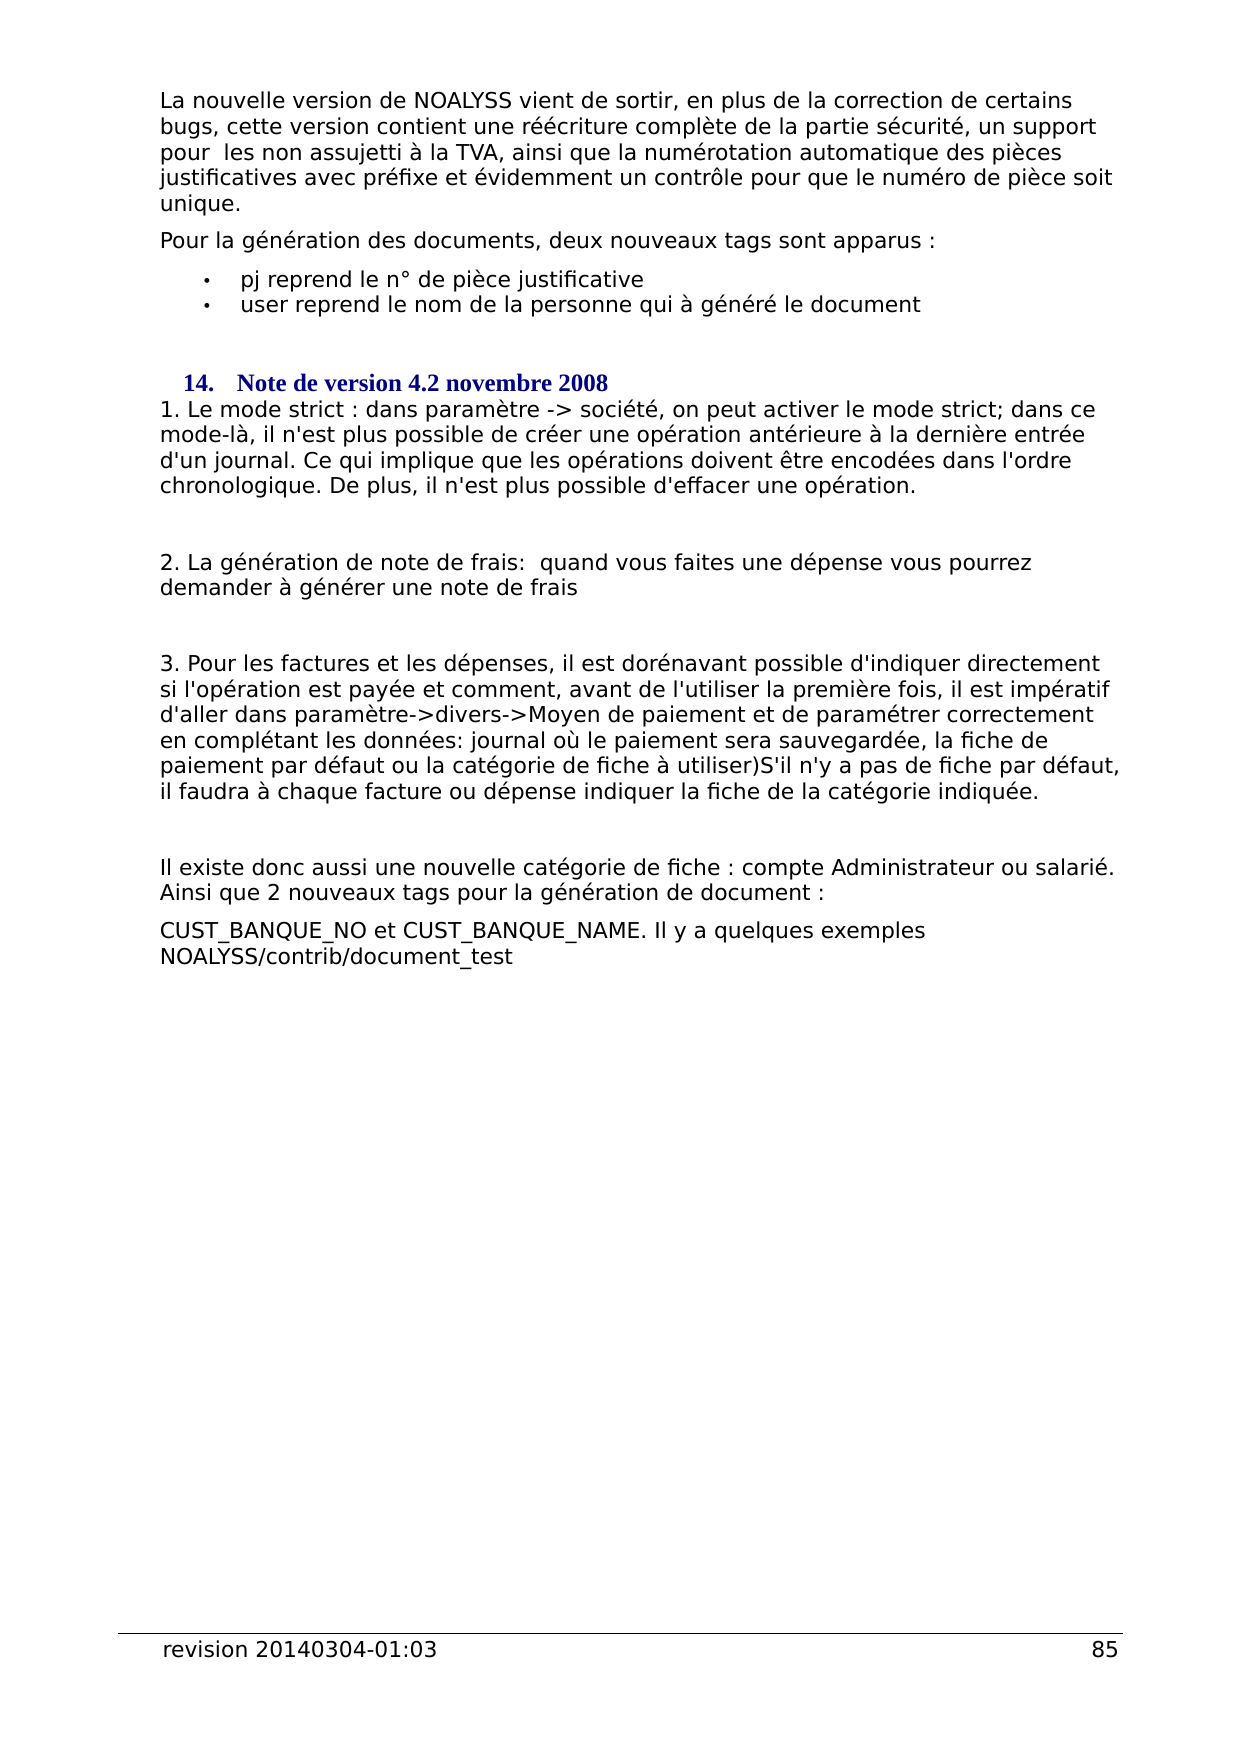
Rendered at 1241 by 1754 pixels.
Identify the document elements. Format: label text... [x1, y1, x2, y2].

text Il existe donc aussi une nouvelle catégorie de fiche : compte Administrateur ou salarié. Ainsi que 2 nouveaux tags pour la génération de document : [159, 855, 1123, 906]
subtitle Note de version 4.2 novembre 2008 [177, 368, 1123, 397]
text Pour la génération des documents, deux nouveaux tags sont apparus : [159, 229, 1123, 254]
text 1. Le mode strict : dans paramètre -> société, on peut activer le mode strict; dans ce mode-là, il n'est plus possible de créer une opération antérieure à la dernière entrée d'un journal. Ce qui implique que les opérations doivent être encodées dans l'ordre chronologique. De plus, il n'est plus possible d'effacer une opération. [159, 397, 1123, 499]
text CUST_BANQUE_NO et CUST_BANQUE_NAME. Il y a quelques exemples NOALYSS/contrib/document_test [159, 918, 1123, 969]
list user reprend le nom de la personne qui à généré le document [204, 292, 1123, 318]
list pj reprend le n° de pièce justificative [204, 267, 1123, 292]
text 2. La génération de note de frais: quand vous faites une dépense vous pourrez demander à générer une note de frais [159, 549, 1123, 601]
text 3. Pour les factures et les dépenses, il est dorénavant possible d'indiquer directement si l'opération est payée et comment, avant de l'utiliser la première fois, il est impératif d'aller dans paramètre->divers->Moyen de paiement et de paramétrer correctement en complétant les données: journal où le paiement sera sauvegardée, la fiche de paiement par défaut ou la catégorie de fiche à utiliser)S'il n'y a pas de fiche par défaut, il faudra à chaque facture ou dépense indiquer la fiche de la catégorie indiquée. [159, 651, 1123, 804]
text La nouvelle version de NOALYSS vient de sortir, en plus de la correction de certains bugs, cette version contient une réécriture complète de la partie sécurité, un support pour les non assujetti à la TVA, ainsi que la numérotation automatique des pièces justificatives avec préfixe et évidemment un contrôle pour que le numéro de pièce soit unique. [159, 88, 1123, 216]
